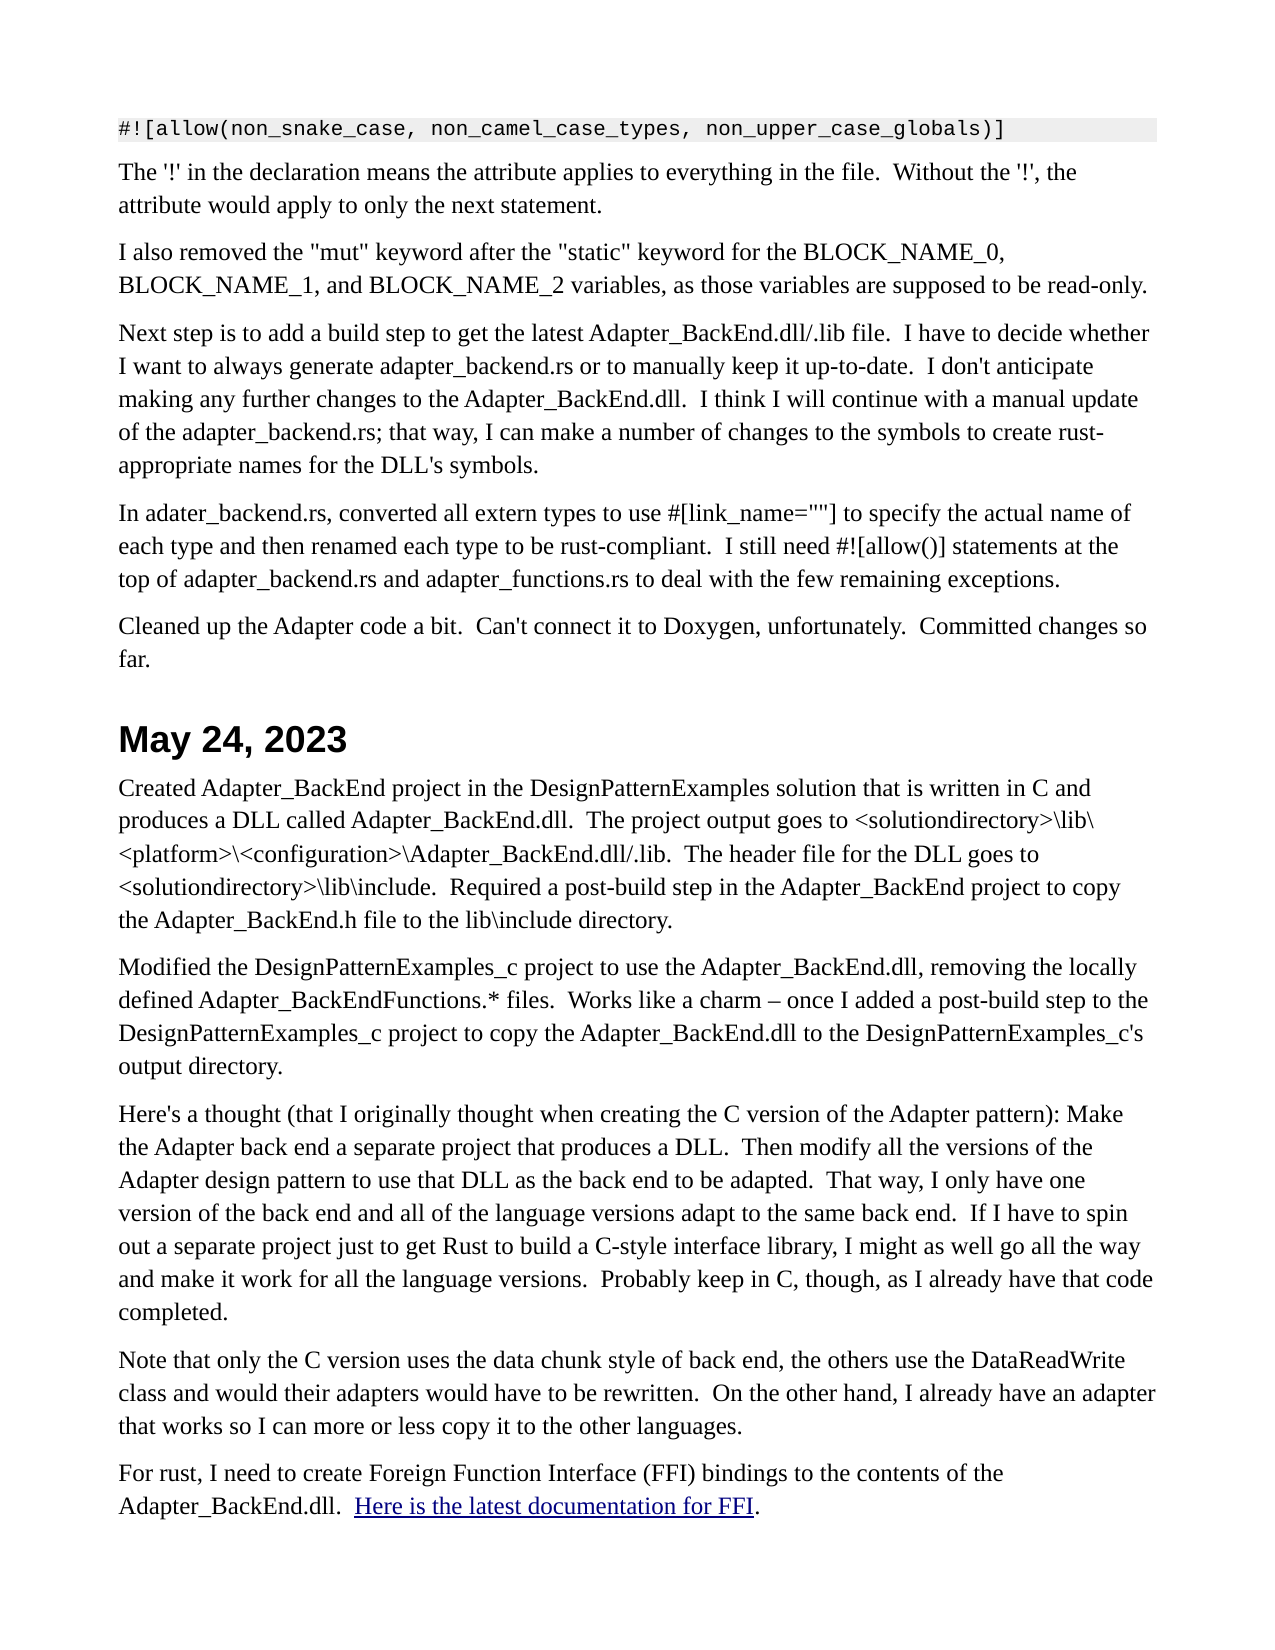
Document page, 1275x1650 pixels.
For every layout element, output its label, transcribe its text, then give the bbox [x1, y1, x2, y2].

text #![allow(non_snake_case, non_camel_case_types, non_upper_case_globals)] [118, 118, 1157, 142]
text Modified the DesignPatternExamples_c project to use the Adapter_BackEnd.dll, removing the locally defined Adapter_BackEndFunctions.* files. Works like a charm – once I added a post-build step to the DesignPatternExamples_c project to copy the Adapter_BackEnd.dll to the DesignPatternExamples_c's output directory. [118, 952, 1157, 1080]
subtitle May 24, 2023 [118, 717, 1157, 760]
text Cleaned up the Adapter code a bit. Can't connect it to Doxygen, unfortunately. Committed changes so far. [118, 611, 1157, 673]
text Created Adapter_BackEnd project in the DesignPatternExamples solution that is written in C and produces a DLL called Adapter_BackEnd.dll. The project output goes to <solutiondirectory>\lib\<platform>\<configuration>\Adapter_BackEnd.dll/.lib. The header file for the DLL goes to <solutiondirectory>\lib\include. Required a post-build step in the Adapter_BackEnd project to copy the Adapter_BackEnd.h file to the lib\include directory. [118, 773, 1157, 933]
text Next step is to add a build step to get the latest Adapter_BackEnd.dll/.lib file. I have to decide whether I want to always generate adapter_backend.rs or to manually keep it up-to-date. I don't anticipate making any further changes to the Adapter_BackEnd.dll. I think I will continue with a manual update of the adapter_backend.rs; that way, I can make a number of changes to the symbols to create rust-appropriate names for the DLL's symbols. [118, 318, 1157, 479]
text In adater_backend.rs, converted all extern types to use #[link_name=""] to specify the actual name of each type and then renamed each type to be rust-compliant. I still need #![allow()] statements at the top of adapter_backend.rs and adapter_functions.rs to deal with the few remaining exceptions. [118, 498, 1157, 592]
text I also removed the "mut" keyword after the "static" keyword for the BLOCK_NAME_0, BLOCK_NAME_1, and BLOCK_NAME_2 variables, as those variables are supposed to be read-only. [118, 237, 1157, 299]
text Note that only the C version uses the data chunk style of back end, the others use the DataReadWrite class and would their adapters would have to be rewritten. On the other hand, I already have an adapter that works so I can more or less copy it to the other languages. [118, 1345, 1157, 1439]
text Here's a thought (that I originally thought when creating the C version of the Adapter pattern): Make the Adapter back end a separate project that produces a DLL. Then modify all the versions of the Adapter design pattern to use that DLL as the back end to be adapted. That way, I only have one version of the back end and all of the language versions adapt to the same back end. If I have to spin out a separate project just to get Rust to build a C-style interface library, I might as well go all the way and make it work for all the language versions. Probably keep in C, though, as I already have that code completed. [118, 1099, 1157, 1326]
text The '!' in the declaration means the attribute applies to everything in the file. Without the '!', the attribute would apply to only the next statement. [118, 157, 1157, 218]
text For rust, I need to create Foreign Function Interface (FFI) bindings to the contents of the Adapter_BackEnd.dll. Here is the latest documentation for FFI. [118, 1458, 1157, 1520]
